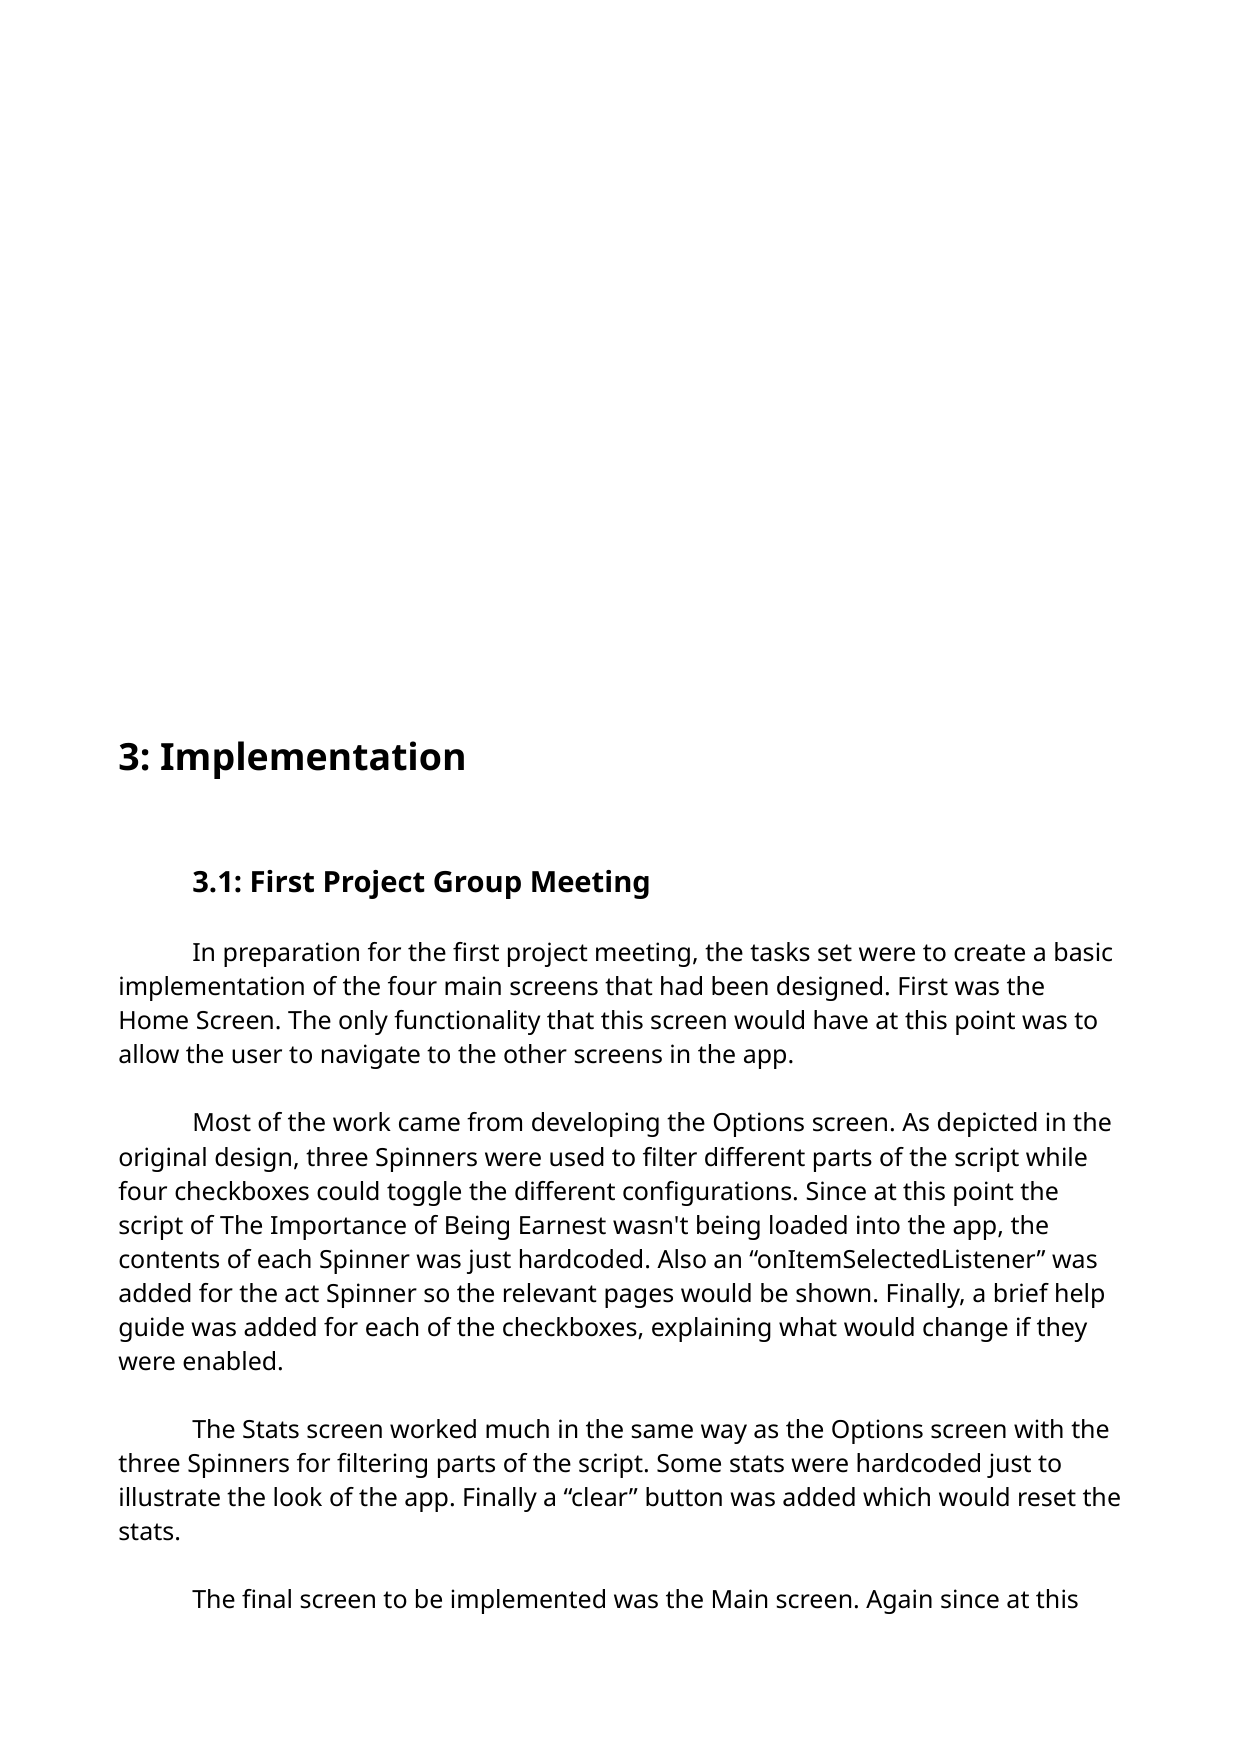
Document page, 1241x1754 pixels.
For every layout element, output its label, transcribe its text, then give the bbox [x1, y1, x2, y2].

text 3.1: First Project Group Meeting [118, 861, 1122, 901]
text The Stats screen worked much in the same way as the Options screen with the three Spinners for filtering parts of the script. Some stats were hardcoded just to illustrate the look of the app. Finally a “clear” button was added which would reset the stats. [118, 1412, 1122, 1548]
text Most of the work came from developing the Options screen. As depicted in the original design, three Spinners were used to filter different parts of the script while four checkboxes could toggle the different configurations. Since at this point the script of The Importance of Being Earnest wasn't being loaded into the app, the contents of each Spinner was just hardcoded. Also an “onItemSelectedListener” was added for the act Spinner so the relevant pages would be shown. Finally, a brief help guide was added for each of the checkboxes, explaining what would change if they were enabled. [118, 1105, 1122, 1378]
text The final screen to be implemented was the Main screen. Again since at this [118, 1582, 1122, 1616]
text 3: Implementation [118, 731, 1122, 782]
text In preparation for the first project meeting, the tasks set were to create a basic implementation of the four main screens that had been designed. First was the Home Screen. The only functionality that this screen would have at this point was to allow the user to navigate to the other screens in the app. [118, 935, 1122, 1071]
